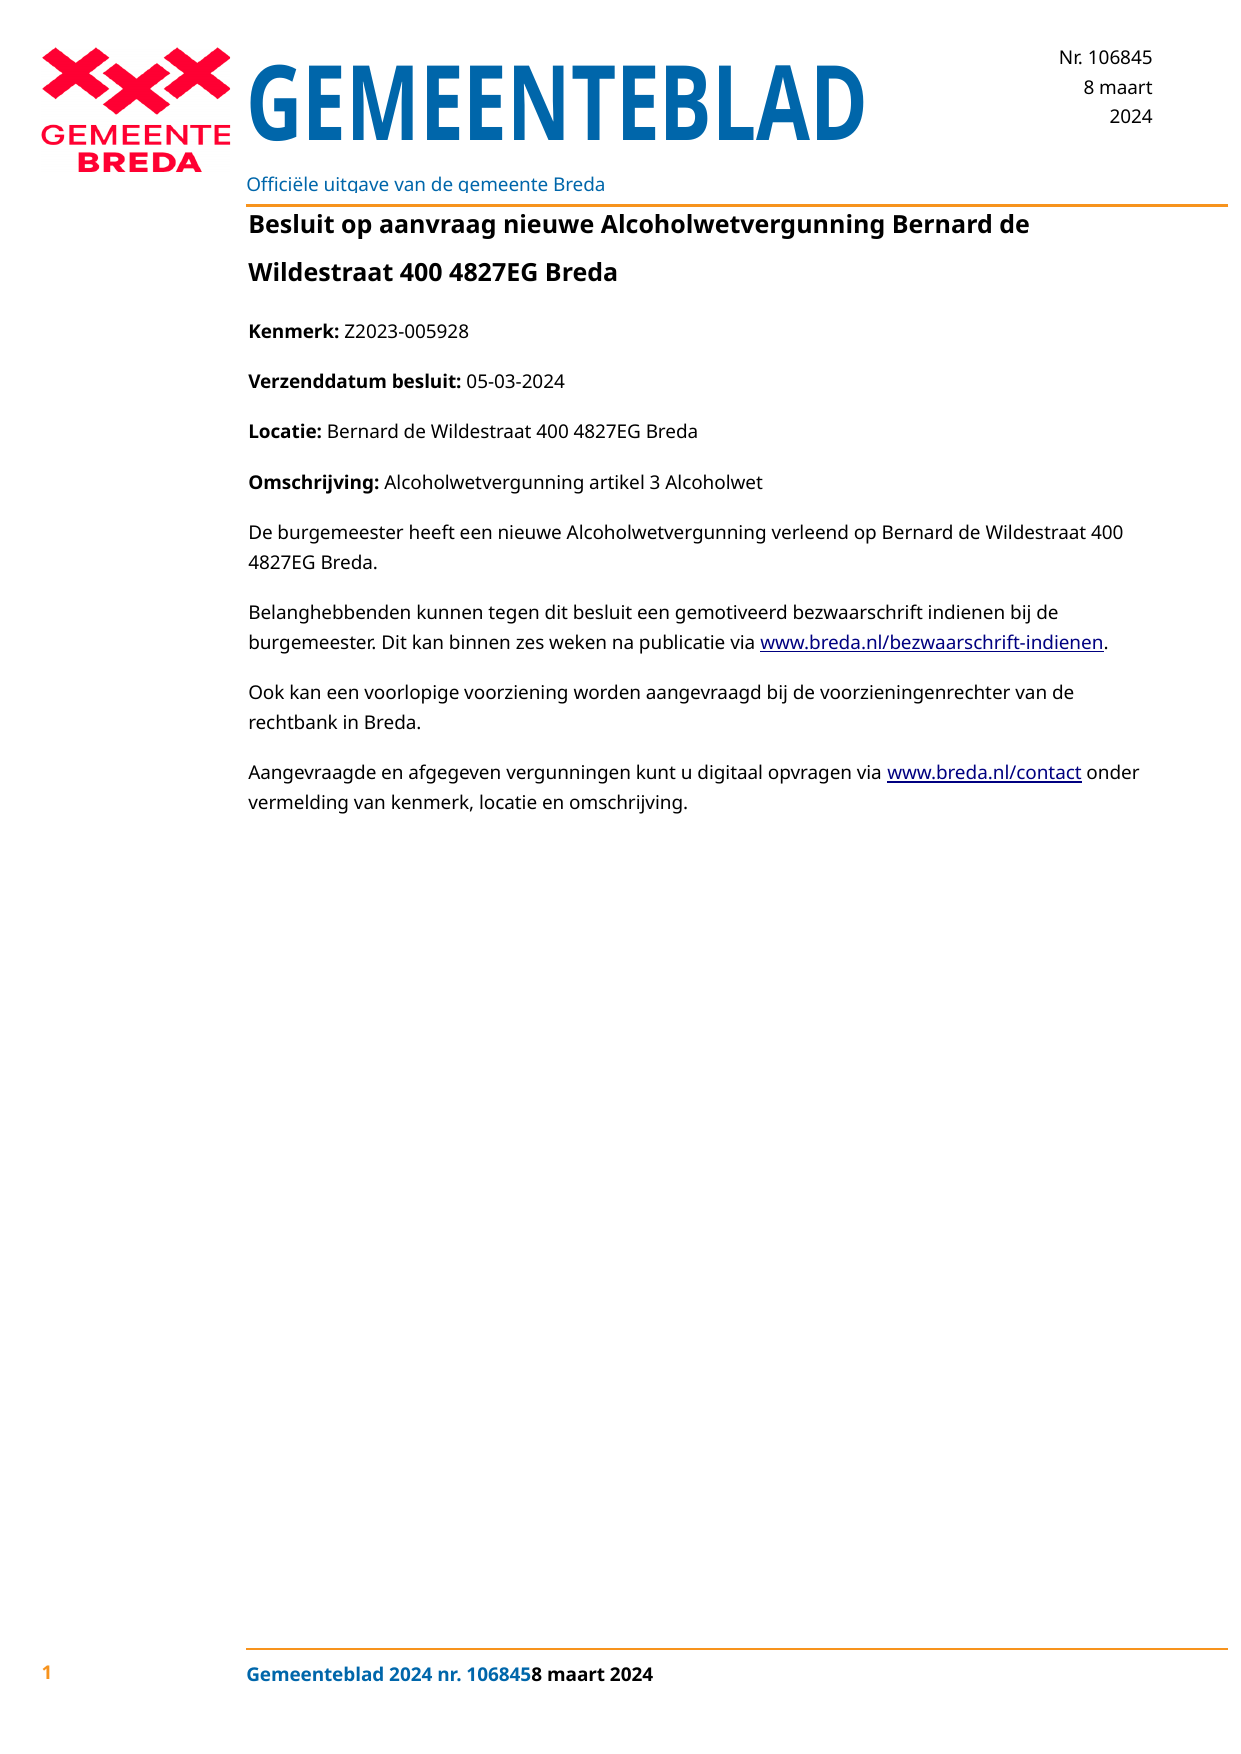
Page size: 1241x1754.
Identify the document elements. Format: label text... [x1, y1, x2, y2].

text Omschrijving: Alcoholwetvergunning artikel 3 Alcoholwet [248, 469, 1152, 495]
text Verzenddatum besluit: 05-03-2024 [248, 368, 1152, 394]
text De burgemeester heeft een nieuwe Alcoholwetvergunning verleend op Bernard de Wildestraat 400 4827EG Breda. [248, 519, 1152, 575]
text Belanghebbenden kunnen tegen dit besluit een gemotiveerd bezwaarschrift indienen bij de burgemeester. Dit kan binnen zes weken na publicatie via www.breda.nl/bezwaarschrift-indienen. [248, 599, 1152, 655]
picture [41, 47, 231, 172]
text Ook kan een voorlopige voorziening worden aangevraagd bij de voorzieningenrechter van de rechtbank in Breda. [248, 679, 1152, 735]
text Kenmerk: Z2023-005928 [248, 318, 1152, 344]
text Aangevraagde en afgegeven vergunningen kunt u digitaal opvragen via www.breda.nl/contact onder vermelding van kenmerk, locatie en omschrijving. [248, 759, 1152, 815]
text Locatie: Bernard de Wildestraat 400 4827EG Breda [248, 419, 1152, 444]
text Besluit op aanvraag nieuwe Alcoholwetvergunning Bernard de Wildestraat 400 4827EG Breda [248, 207, 1152, 288]
